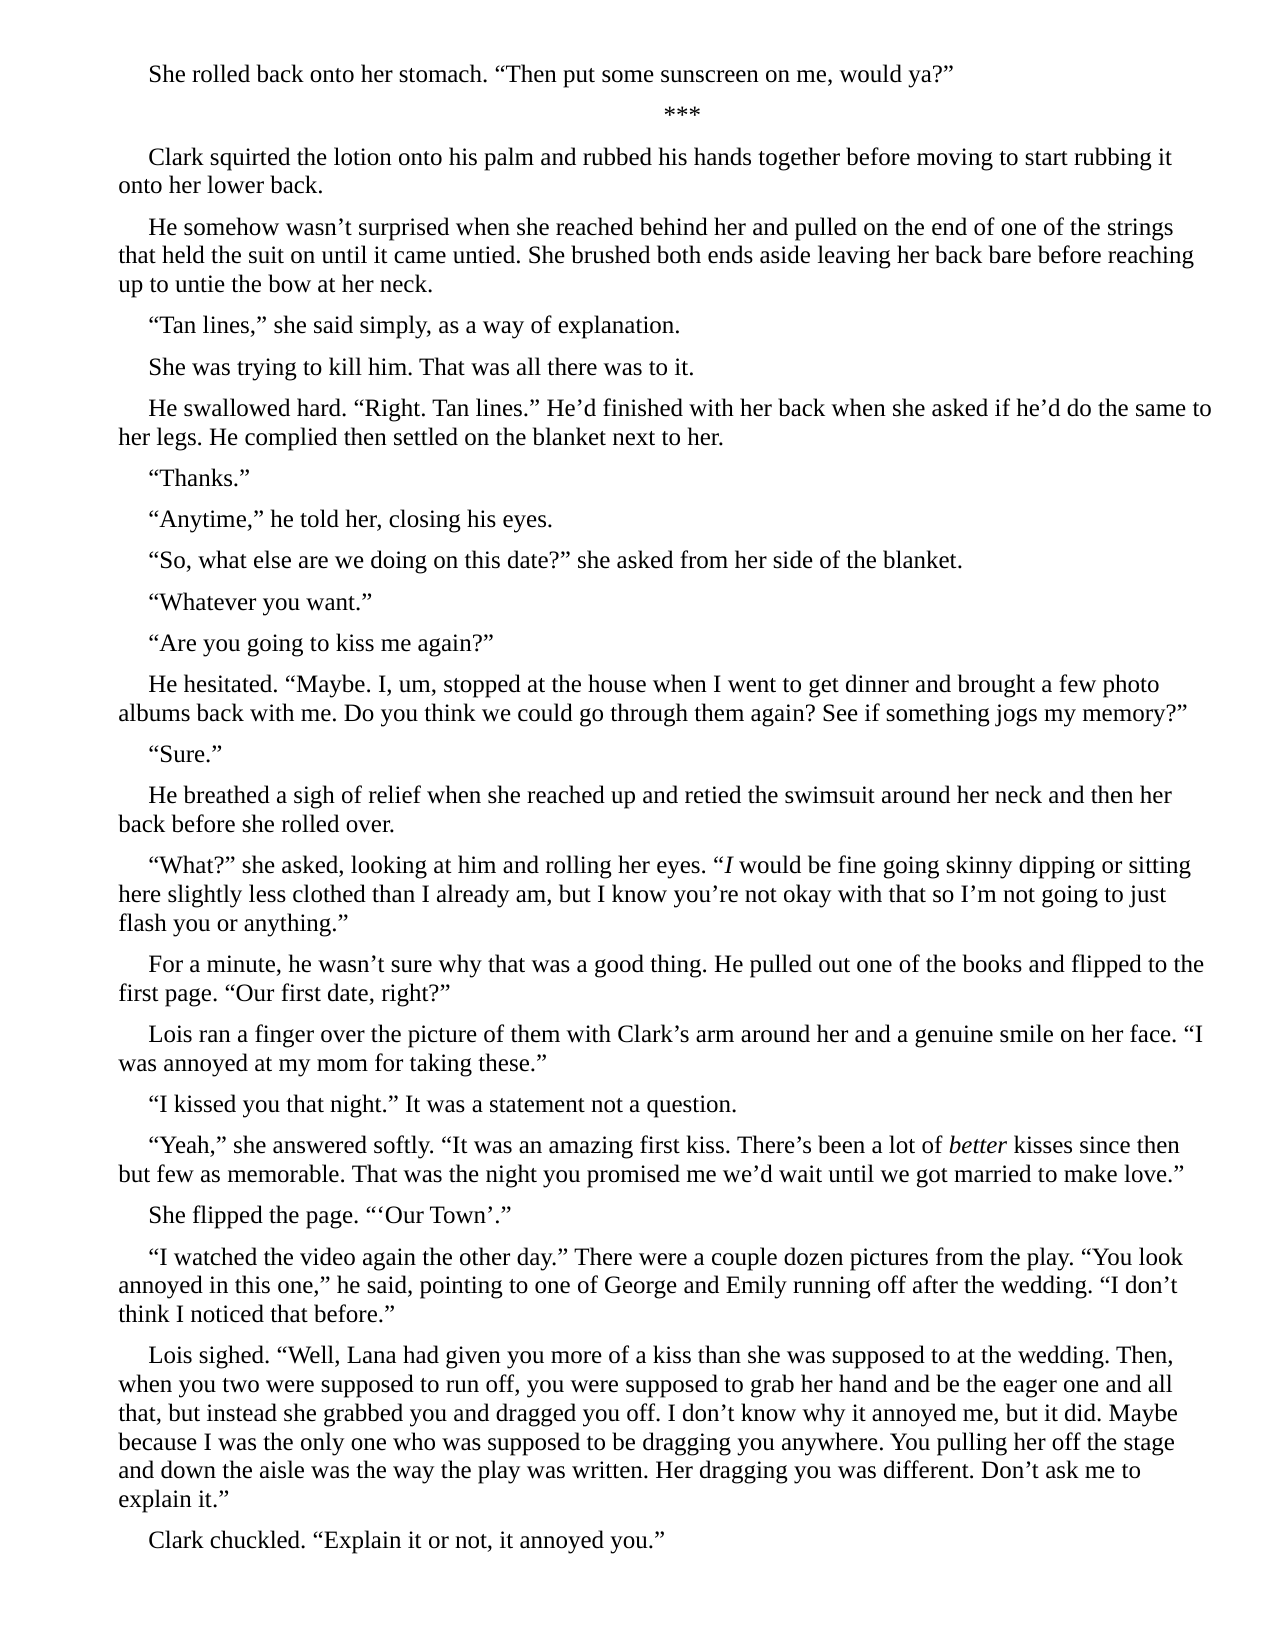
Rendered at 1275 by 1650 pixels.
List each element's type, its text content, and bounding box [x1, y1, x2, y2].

text He somehow wasn’t surprised when she reached behind her and pulled on the end of one of the strings that held the suit on until it came untied. She brushed both ends aside leaving her back bare before reaching up to untie the bow at her neck. [118, 212, 1216, 298]
text Clark squirted the lotion onto his palm and rubbed his hands together before moving to start rubbing it onto her lower back. [118, 142, 1216, 199]
text Clark chuckled. “Explain it or not, it annoyed you.” [118, 1525, 1216, 1554]
text “Whatever you want.” [118, 587, 1216, 615]
text He swallowed hard. “Right. Tan lines.” He’d finished with her back when she asked if he’d do the same to her legs. He complied then settled on the blanket next to her. [118, 393, 1216, 450]
text *** [118, 100, 1216, 129]
text Lois ran a finger over the picture of them with Clark’s arm around her and a genuine smile on her face. “I was annoyed at my mom for taking these.” [118, 1019, 1216, 1077]
text He breathed a sigh of relief when she reached up and retied the swimsuit around her neck and then her back before she rolled over. [118, 780, 1216, 838]
text She rolled back onto her stomach. “Then put some sunscreen on me, would ya?” [118, 59, 1216, 88]
text “Tan lines,” she said simply, as a way of explanation. [118, 310, 1216, 339]
text “Yeah,” she answered softly. “It was an amazing first kiss. There’s been a lot of better kisses since then but few as memorable. That was the night you promised me we’d wait until we got married to make love.” [118, 1130, 1216, 1188]
text “I watched the video again the other day.” There were a couple dozen pictures from the play. “You look annoyed in this one,” he said, pointing to one of George and Emily running off after the wedding. “I don’t think I noticed that before.” [118, 1242, 1216, 1328]
text She flipped the page. “‘Our Town’.” [118, 1200, 1216, 1229]
text “Thanks.” [118, 463, 1216, 492]
text Lois sighed. “Well, Lana had given you more of a kiss than she was supposed to at the wedding. Then, when you two were supposed to run off, you were supposed to grab her hand and be the eager one and all that, but instead she grabbed you and dragged you off. I don’t know why it annoyed me, but it did. Maybe because I was the only one who was supposed to be dragging you anywhere. You pulling her off the stage and down the aisle was the way the play was written. Her dragging you was different. Don’t ask me to explain it.” [118, 1340, 1216, 1513]
text “So, what else are we doing on this date?” she asked from her side of the blanket. [118, 545, 1216, 574]
text “Are you going to kiss me again?” [118, 628, 1216, 657]
text “Sure.” [118, 739, 1216, 768]
text “Anytime,” he told her, closing his eyes. [118, 504, 1216, 533]
text He hesitated. “Maybe. I, um, stopped at the house when I went to get dinner and brought a few photo albums back with me. Do you think we could go through them again? See if something jogs my memory?” [118, 669, 1216, 727]
text “I kissed you that night.” It was a statement not a question. [118, 1089, 1216, 1118]
text “What?” she asked, looking at him and rolling her eyes. “I would be fine going skinny dipping or sitting here slightly less clothed than I already am, but I know you’re not okay with that so I’m not going to just flash you or anything.” [118, 850, 1216, 937]
text She was trying to kill him. That was all there was to it. [118, 352, 1216, 380]
text For a minute, he wasn’t sure why that was a good thing. He pulled out one of the books and flipped to the first page. “Our first date, right?” [118, 949, 1216, 1007]
